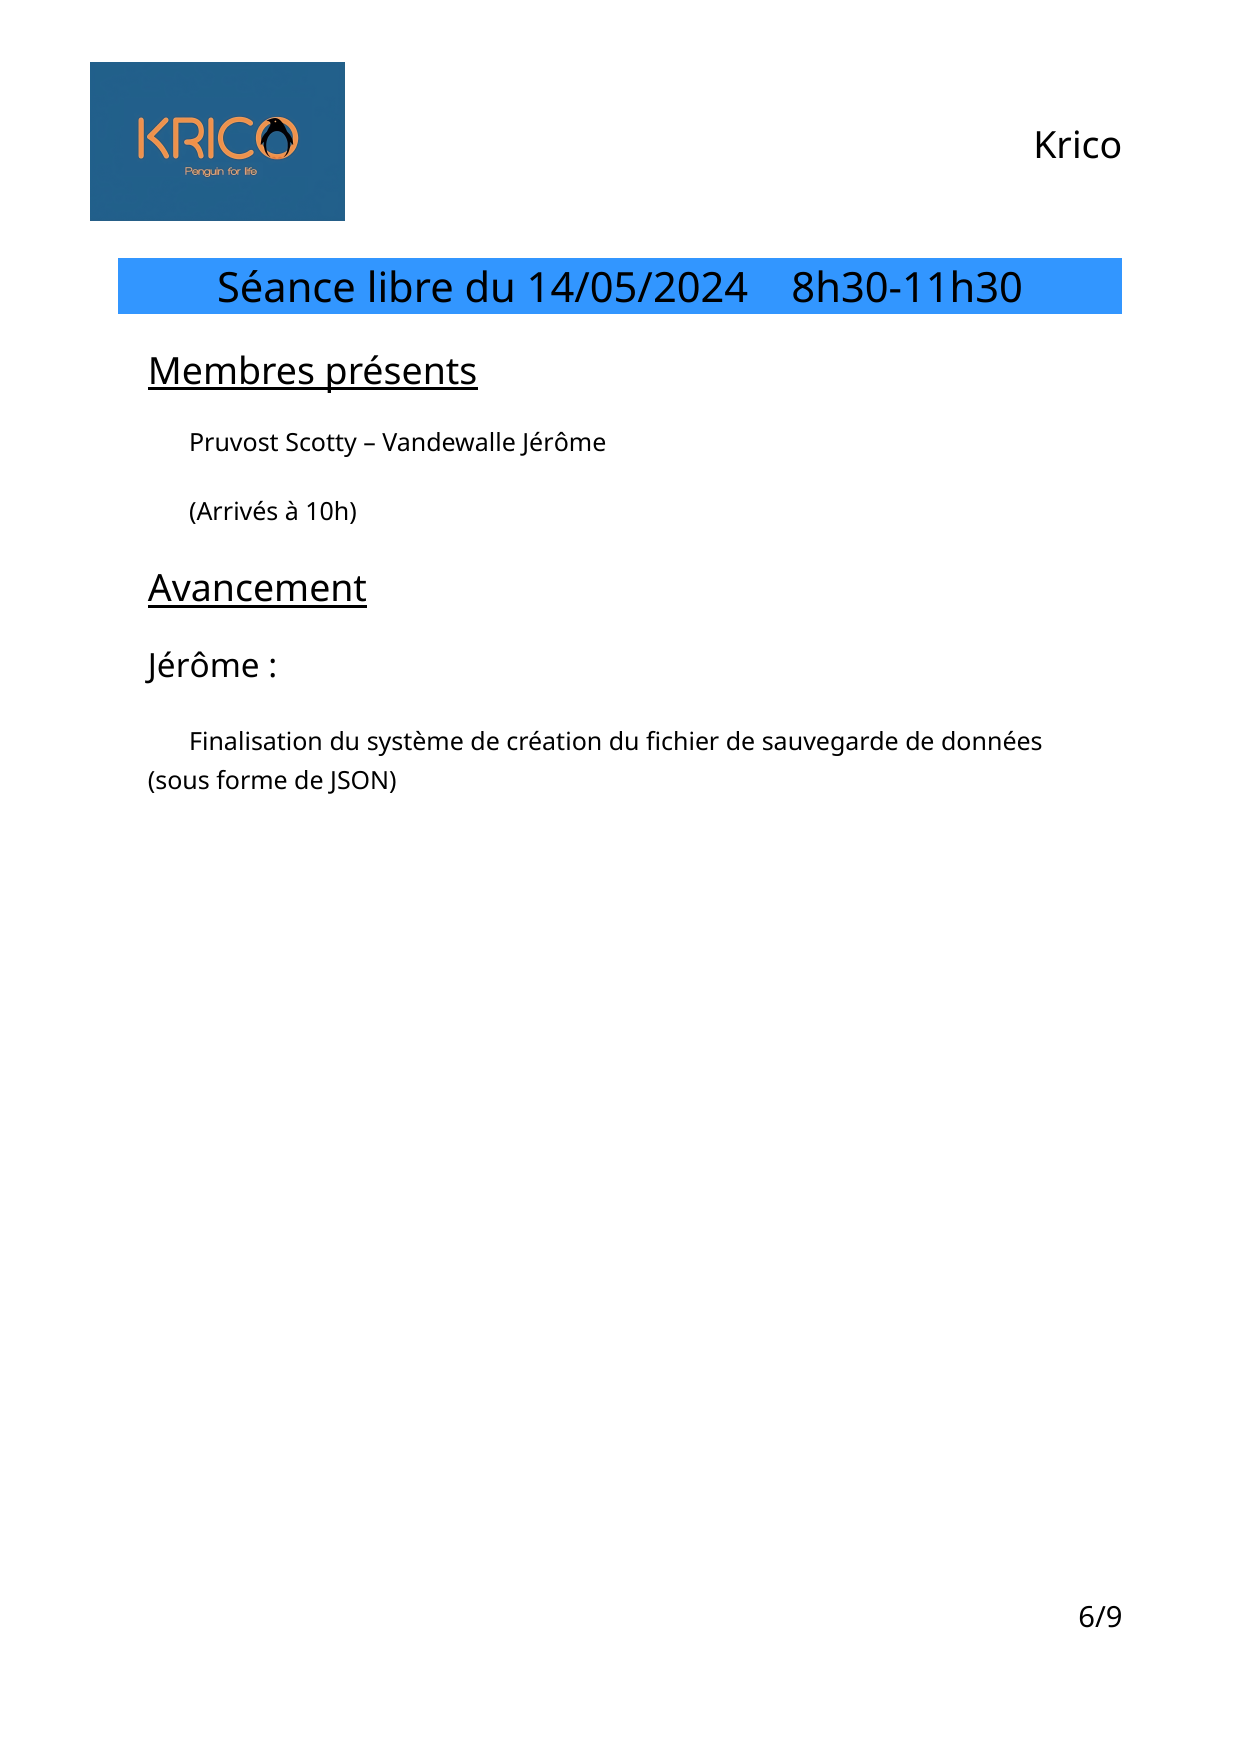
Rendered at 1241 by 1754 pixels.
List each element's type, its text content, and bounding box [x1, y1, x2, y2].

text Pruvost Scotty – Vandewalle Jérôme [148, 424, 1093, 458]
text Finalisation du système de création du fichier de sauvegarde de données (sous forme de JSON) [148, 723, 1093, 796]
subtitle Séance libre du 14/05/2024 8h30-11h30 [118, 258, 1122, 314]
subtitle Avancement [148, 562, 1122, 613]
subtitle Jérôme : [148, 642, 1122, 688]
subtitle Membres présents [148, 344, 1122, 395]
text (Arrivés à 10h) [148, 493, 1093, 527]
picture [90, 62, 345, 221]
